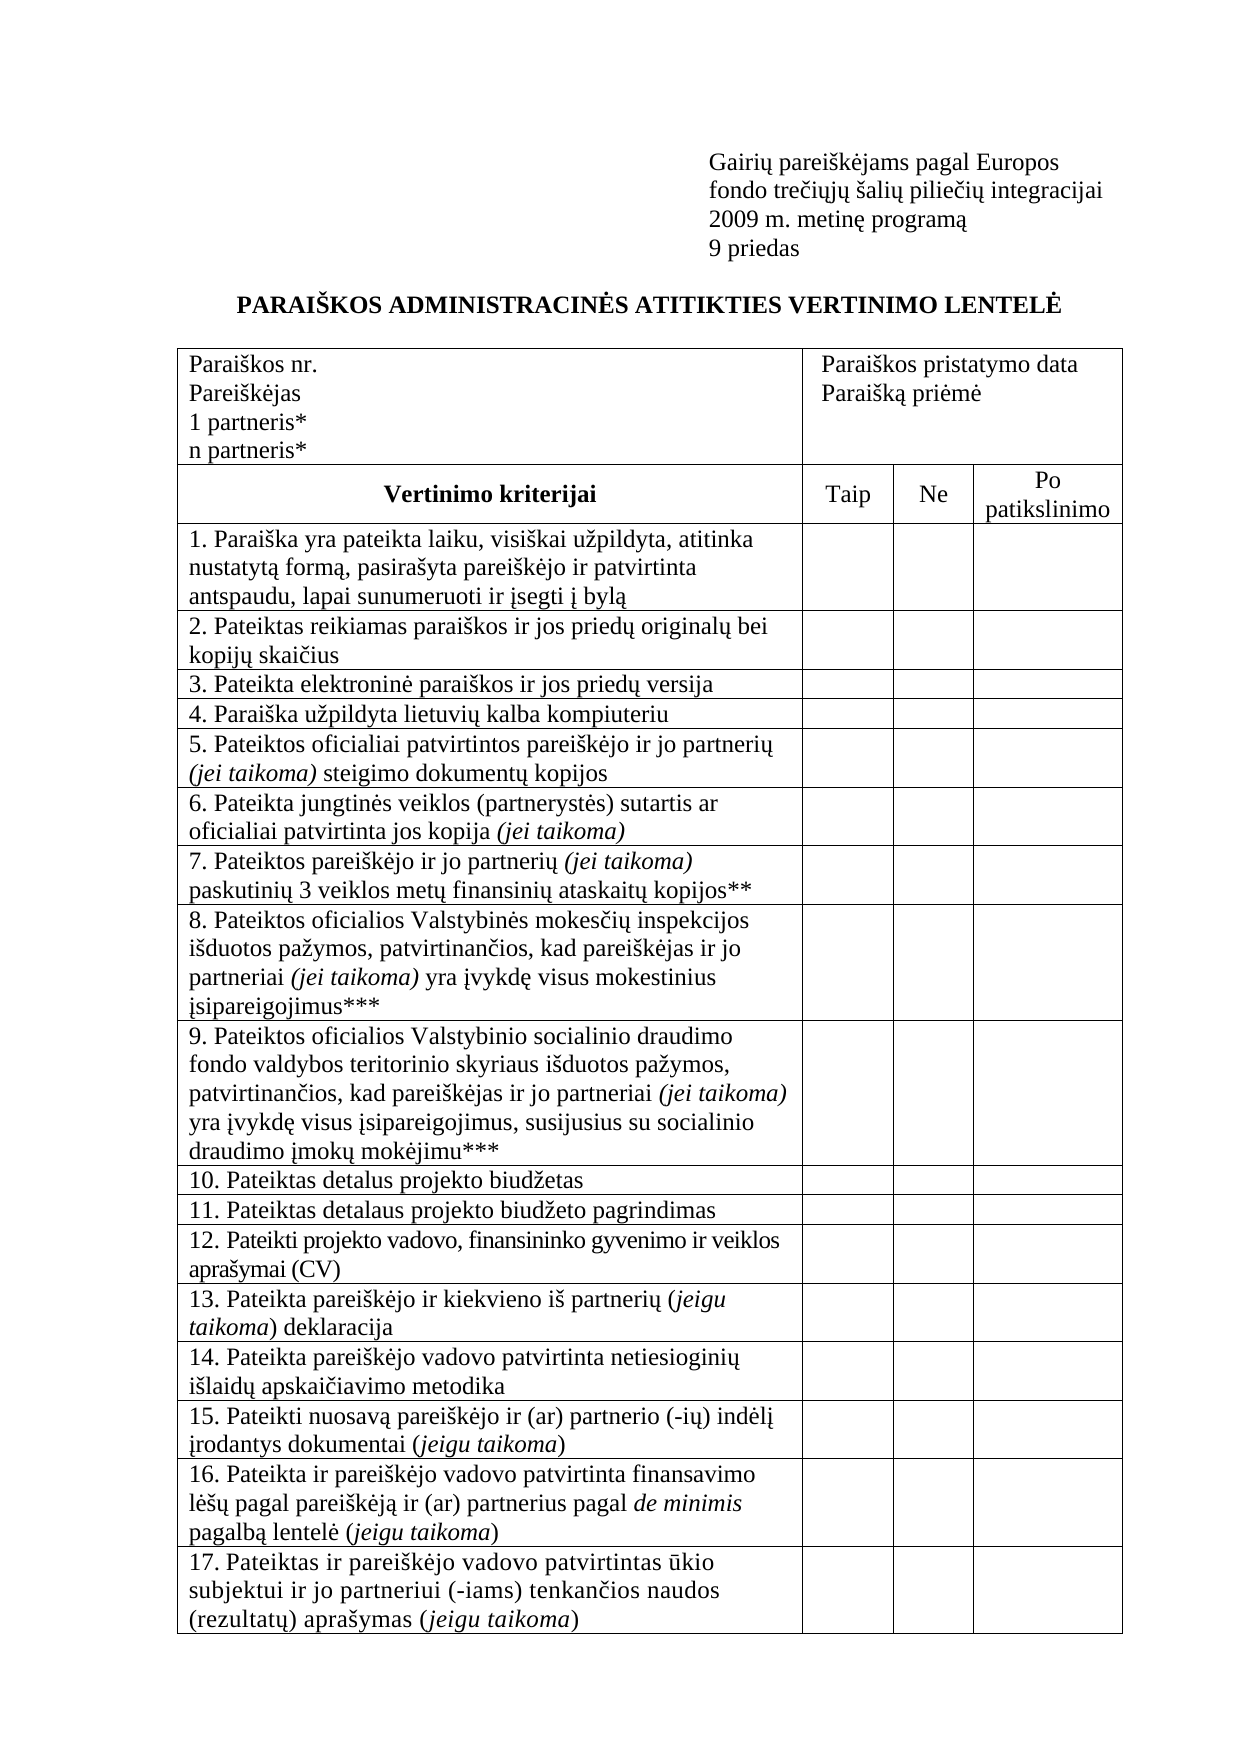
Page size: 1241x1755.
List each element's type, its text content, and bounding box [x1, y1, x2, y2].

table_cell [974, 1225, 1122, 1283]
table_cell Po patikslinimo [974, 465, 1122, 523]
text 9 priedas [177, 233, 1122, 262]
table_cell [974, 1021, 1122, 1164]
table_cell 16. Pateikta ir pareiškėjo vadovo patvirtinta finansavimo lėšų pagal pareiškėją ir (ar) partnerius pagal de minimis pagalbą lentelė (jeigu taikoma) [178, 1459, 802, 1546]
table_cell [894, 699, 973, 728]
table_cell 2. Pateiktas reikiamas paraiškos ir jos priedų originalų bei kopijų skaičius [178, 611, 802, 668]
text 2009 m. metinę programą [177, 204, 1122, 233]
table_cell [894, 1401, 973, 1458]
table_cell 10. Pateiktas detalus projekto biudžetas [178, 1166, 802, 1194]
table_cell 13. Pateikta pareiškėjo ir kiekvieno iš partnerių (jeigu taikoma) deklaracija [178, 1284, 802, 1341]
table_cell 15. Pateikti nuosavą pareiškėjo ir (ar) partnerio (-ių) indėlį įrodantys dokumentai (jeigu taikoma) [178, 1401, 802, 1458]
table_cell [974, 1401, 1122, 1458]
table_cell 17. Pateiktas ir pareiškėjo vadovo patvirtintas ūkio subjektui ir jo partneriui (-iams) tenkančios naudos (rezultatų) aprašymas (jeigu taikoma) [178, 1547, 802, 1633]
table_cell [803, 1401, 893, 1458]
table_cell [803, 611, 893, 668]
table_cell [894, 1166, 973, 1194]
table_cell [974, 699, 1122, 728]
table_cell 3. Pateikta elektroninė paraiškos ir jos priedų versija [178, 670, 802, 698]
table_cell [974, 1166, 1122, 1194]
table_cell [894, 905, 973, 1020]
table_cell 12. Pateikti projekto vadovo, finansininko gyvenimo ir veiklos aprašymai (CV) [178, 1225, 802, 1283]
table_cell [894, 1195, 973, 1224]
table_cell [894, 1547, 973, 1633]
table_cell [803, 1195, 893, 1224]
table_cell [894, 524, 973, 610]
table_cell [803, 846, 893, 904]
table_cell [803, 729, 893, 787]
table_cell [803, 1547, 893, 1633]
table_cell [974, 905, 1122, 1020]
table_cell [894, 729, 973, 787]
table_cell [974, 670, 1122, 698]
table_cell [974, 846, 1122, 904]
table_cell [803, 1225, 893, 1283]
table_cell [894, 611, 973, 668]
table_cell [974, 611, 1122, 668]
table_cell [974, 729, 1122, 787]
table_cell [894, 846, 973, 904]
table_cell [803, 1021, 893, 1164]
table_cell [894, 1225, 973, 1283]
table_cell [894, 1284, 973, 1341]
table_cell [803, 905, 893, 1020]
table_cell Ne [894, 465, 973, 523]
table_cell 7. Pateiktos pareiškėjo ir jo partnerių (jei taikoma) paskutinių 3 veiklos metų finansinių ataskaitų kopijos** [178, 846, 802, 904]
table_cell [894, 788, 973, 845]
table_cell 9. Pateiktos oficialios Valstybinio socialinio draudimo fondo valdybos teritorinio skyriaus išduotos pažymos, patvirtinančios, kad pareiškėjas ir jo partneriai (jei taikoma) yra įvykdę visus įsipareigojimus, susijusius su socialinio draudimo įmokų mokėjimu*** [178, 1021, 802, 1164]
text fondo trečiųjų šalių piliečių integracijai [177, 176, 1122, 204]
table_cell [974, 1547, 1122, 1633]
table_cell 11. Pateiktas detalaus projekto biudžeto pagrindimas [178, 1195, 802, 1224]
table_cell [974, 788, 1122, 845]
table_cell 6. Pateikta jungtinės veiklos (partnerystės) sutartis ar oficialiai patvirtinta jos kopija (jei taikoma) [178, 788, 802, 845]
table_cell [803, 1166, 893, 1194]
table_cell Taip [803, 465, 893, 523]
table_header Paraiškos pristatymo data Paraišką priėmė [803, 349, 1122, 464]
table_cell 1. Paraiška yra pateikta laiku, visiškai užpildyta, atitinka nustatytą formą, pasirašyta pareiškėjo ir patvirtinta antspaudu, lapai sunumeruoti ir įsegti į bylą [178, 524, 802, 610]
table_cell [894, 1459, 973, 1546]
table_cell [803, 1459, 893, 1546]
table_cell [803, 670, 893, 698]
table_cell Vertinimo kriterijai [178, 465, 802, 523]
text Gairių pareiškėjams pagal Europos [177, 147, 1122, 176]
table_cell [803, 699, 893, 728]
table_cell [974, 1195, 1122, 1224]
table_cell 4. Paraiška užpildyta lietuvių kalba kompiuteriu [178, 699, 802, 728]
table_cell [974, 524, 1122, 610]
table_cell [894, 670, 973, 698]
text PARAIŠKOS ADMINISTRACINĖS ATITIKTIES VERTINIMO LENTELĖ [177, 291, 1122, 319]
table_cell [803, 1284, 893, 1341]
table_cell [894, 1021, 973, 1164]
table_header Paraiškos nr. Pareiškėjas 1 partneris* n partneris* [178, 349, 802, 464]
table_cell [803, 1342, 893, 1400]
table_cell [803, 788, 893, 845]
table_cell 14. Pateikta pareiškėjo vadovo patvirtinta netiesioginių išlaidų apskaičiavimo metodika [178, 1342, 802, 1400]
table_cell [974, 1284, 1122, 1341]
table_cell [803, 524, 893, 610]
table_cell 8. Pateiktos oficialios Valstybinės mokesčių inspekcijos išduotos pažymos, patvirtinančios, kad pareiškėjas ir jo partneriai (jei taikoma) yra įvykdę visus mokestinius įsipareigojimus*** [178, 905, 802, 1020]
table_cell [974, 1342, 1122, 1400]
table_cell 5. Pateiktos oficialiai patvirtintos pareiškėjo ir jo partnerių (jei taikoma) steigimo dokumentų kopijos [178, 729, 802, 787]
table_cell [894, 1342, 973, 1400]
table_cell [974, 1459, 1122, 1546]
